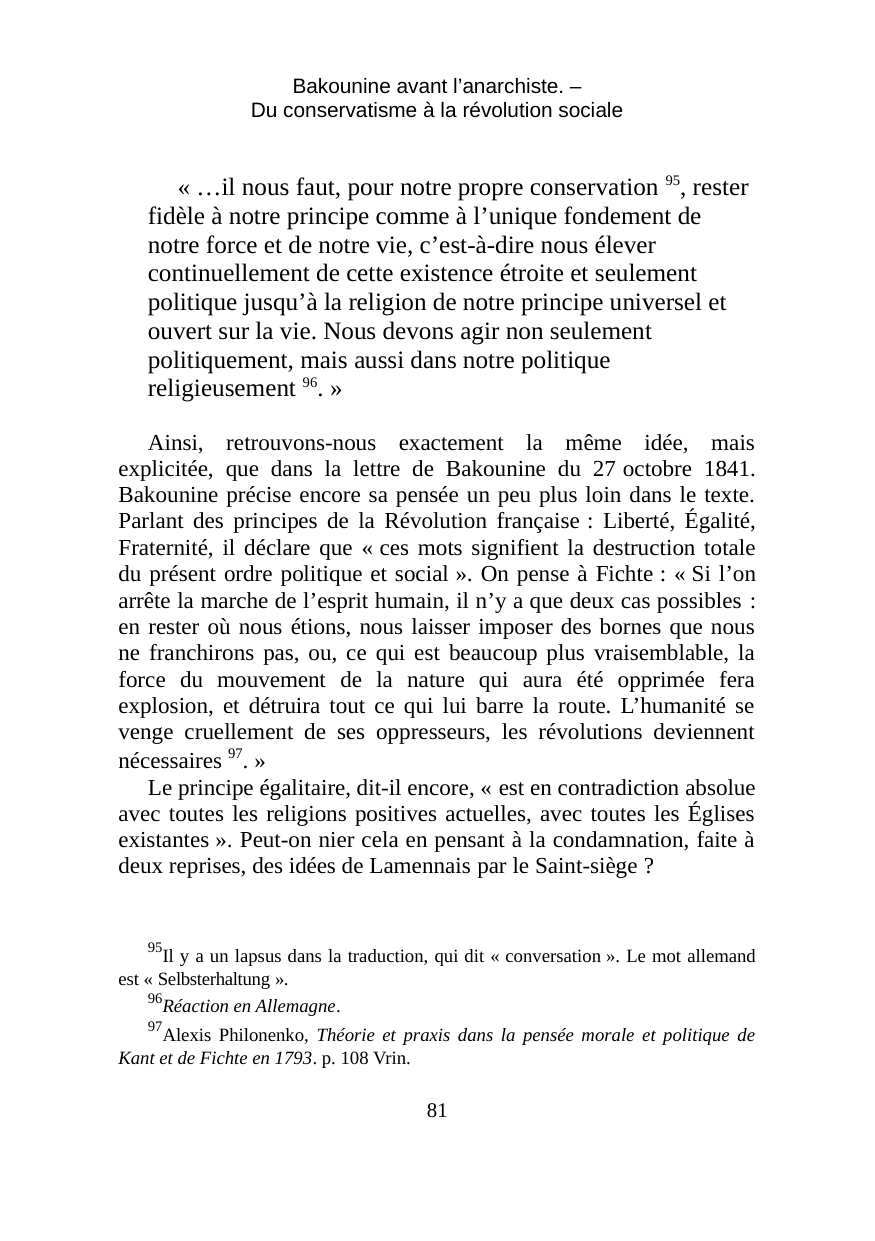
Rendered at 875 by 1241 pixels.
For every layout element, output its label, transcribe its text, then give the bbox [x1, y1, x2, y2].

text Il y a un lapsus dans la traduction, qui dit « conversation ». Le mot allemand est « Selbsterhaltung ». [118, 939, 756, 989]
text Réaction en Allemagne. [118, 989, 756, 1018]
text Le principe égalitaire, dit-il encore, « est en contradiction absolue avec toutes les religions positives actuelles, avec toutes les Églises existantes ». Peut-on nier cela en pensant à la condamnation, faite à deux reprises, des idées de Lamennais par le Saint-siège ? [118, 773, 756, 879]
text Ainsi, retrouvons-nous exactement la même idée, mais explicitée, que dans la lettre de Bakounine du 27 octobre 1841. Bakounine précise encore sa pensée un peu plus loin dans le texte. Parlant des principes de la Révolution française : Liberté, Égalité, Fraternité, il déclare que « ces mots signifient la destruction totale du présent ordre politique et social ». On pense à Fichte : « Si l’on arrête la marche de l’esprit humain, il n’y a que deux cas possibles : en rester où nous étions, nous laisser imposer des bornes que nous ne franchirons pas, ou, ce qui est beaucoup plus vraisemblable, la force du mouvement de la nature qui aura été opprimée fera explosion, et détruira tout ce qui lui barre la route. L’humanité se venge cruellement de ses oppresseurs, les révolutions deviennent nécessaires . » [118, 428, 756, 773]
text « …il nous faut, pour notre propre conservation , rester fidèle à notre principe comme à l’unique fondement de notre force et de notre vie, c’est-à-dire nous élever continuellement de cette existence étroite et seulement politique jusqu’à la religion de notre principe universel et ouvert sur la vie. Nous devons agir non seulement politiquement, mais aussi dans notre politique religieusement . » [148, 172, 756, 402]
text Alexis Philonenko, Théorie et praxis dans la pensée morale et politique de Kant et de Fichte en 1793. p. 108 Vrin. [118, 1018, 756, 1068]
